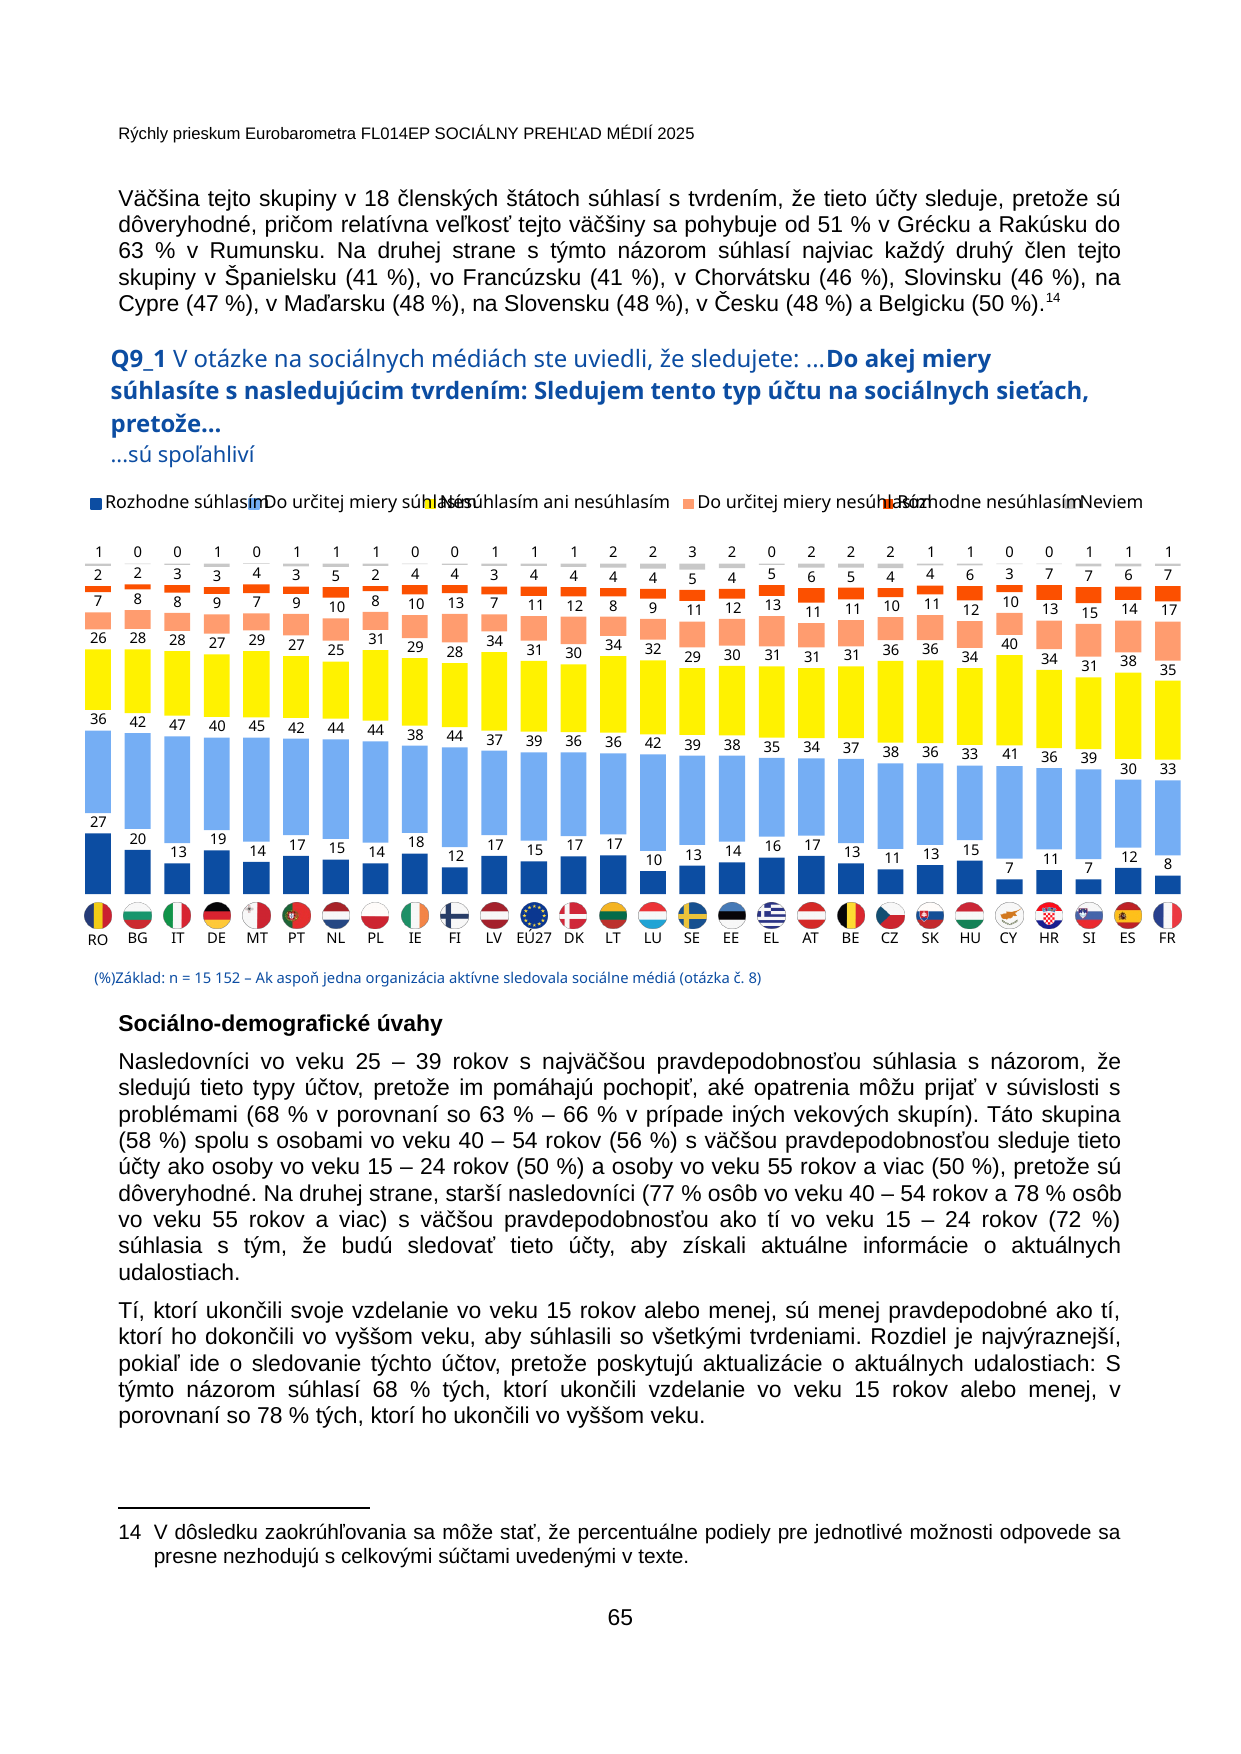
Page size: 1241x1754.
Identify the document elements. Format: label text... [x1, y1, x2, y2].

picture [203, 902, 231, 929]
text Nasledovníci vo veku 25 – 39 rokov s najväčšou pravdepodobnosťou súhlasia s názorom, že sledujú tieto typy účtov, pretože im pomáhajú pochopiť, aké opatrenia môžu prijať v súvislosti s problémami (68 % v porovnaní so 63 % – 66 % v prípade iných vekových skupín). Táto skupina (58 %) spolu s osobami vo veku 40 – 54 rokov (56 %) s väčšou pravdepodobnosťou sleduje tieto účty ako osoby vo veku 15 – 24 rokov (50 %) a osoby vo veku 55 rokov a viac (50 %), pretože sú dôveryhodné. Na druhej strane, starší nasledovníci (77 % osôb vo veku 40 – 54 rokov a 78 % osôb vo veku 55 rokov a viac) s väčšou pravdepodobnosťou ako tí vo veku 15 – 24 rokov (72 %) súhlasia s tým, že budú sledovať tieto účty, aby získali aktuálne informácie o aktuálnych udalostiach. [118, 1048, 1122, 1285]
picture [123, 902, 152, 929]
picture [1075, 902, 1103, 929]
picture [440, 902, 469, 929]
text Väčšina tejto skupiny v 18 členských štátoch súhlasí s tvrdením, že tieto účty sleduje, pretože sú dôveryhodné, pričom relatívna veľkosť tejto väčšiny sa pohybuje od 51 % v Grécku a Rakúsku do 63 % v Rumunsku. Na druhej strane s týmto názorom súhlasí najviac každý druhý člen tejto skupiny v Španielsku (41 %), vo Francúzsku (41 %), v Chorvátsku (46 %), Slovinsku (46 %), na Cypre (47 %), v Maďarsku (48 %), na Slovensku (48 %), v Česku (48 %) a Belgicku (50 %). [118, 184, 1122, 316]
picture [242, 902, 271, 929]
picture [1035, 902, 1063, 929]
picture [480, 902, 509, 929]
picture [282, 902, 311, 929]
picture [599, 902, 627, 929]
picture [678, 902, 707, 929]
picture [995, 902, 1024, 929]
picture [322, 902, 350, 929]
picture [361, 902, 389, 929]
picture [876, 902, 905, 929]
picture [84, 902, 112, 929]
picture [1114, 902, 1142, 929]
picture [837, 902, 865, 929]
picture [638, 902, 667, 929]
picture [1153, 902, 1182, 929]
picture [520, 902, 548, 929]
picture [559, 902, 587, 929]
picture [916, 902, 944, 929]
picture [797, 902, 826, 929]
text Sociálno-demografické úvahy [118, 328, 1122, 1036]
text V dôsledku zaokrúhľovania sa môže stať, že percentuálne podiely pre jednotlivé možnosti odpovede sa presne nezhodujú s celkovými súčtami uvedenými v texte. [118, 1520, 1122, 1568]
picture [163, 902, 191, 929]
picture [718, 902, 746, 929]
text Tí, ktorí ukončili svoje vzdelanie vo veku 15 rokov alebo menej, sú menej pravdepodobné ako tí, ktorí ho dokončili vo vyššom veku, aby súhlasili so všetkými tvrdeniami. Rozdiel je najvýraznejší, pokiaľ ide o sledovanie týchto účtov, pretože poskytujú aktualizácie o aktuálnych udalostiach: S týmto názorom súhlasí 68 % tých, ktorí ukončili vzdelanie vo veku 15 rokov alebo menej, v porovnaní so 78 % tých, ktorí ho ukončili vo vyššom veku. [118, 1297, 1122, 1429]
picture [401, 902, 429, 929]
picture [757, 902, 786, 929]
picture [955, 902, 984, 929]
